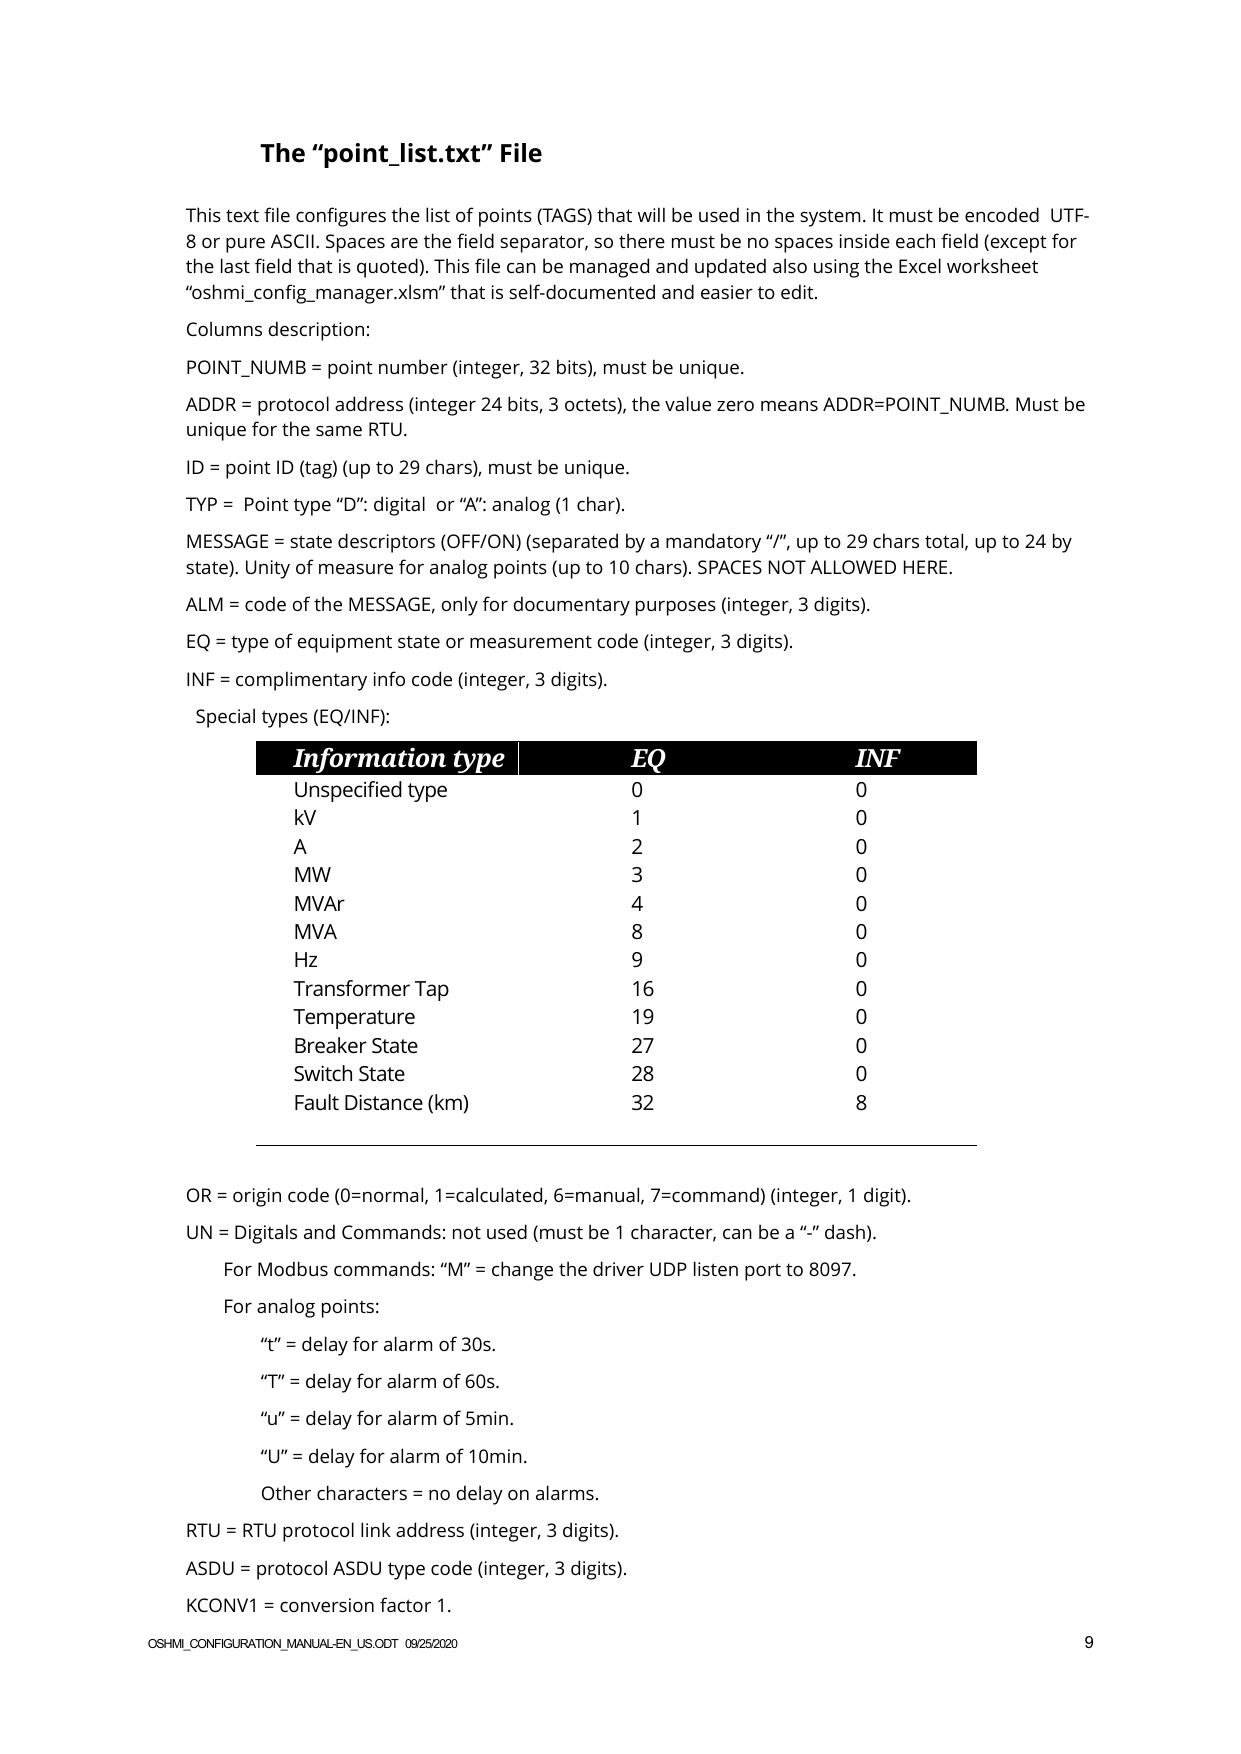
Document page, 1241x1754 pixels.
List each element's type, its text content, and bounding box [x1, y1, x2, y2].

table_cell 0 [743, 917, 977, 946]
table_cell Temperature [256, 1003, 518, 1031]
table_cell 0 [743, 1059, 977, 1088]
text Other characters = no delay on alarms. [186, 1480, 1093, 1506]
table_cell 8 [519, 917, 743, 946]
subtitle The “point_list.txt” File [260, 136, 1093, 170]
text ADDR = protocol address (integer 24 bits, 3 octets), the value zero means ADDR=POINT_NUMB. Must be unique for the same RTU. [186, 391, 1093, 442]
table_cell Transformer Tap [256, 974, 518, 1002]
text MESSAGE = state descriptors (OFF/ON) (separated by a mandatory “/”, up to 29 chars total, up to 24 by state). Unity of measure for analog points (up to 10 chars). SPACES NOT ALLOWED HERE. [186, 529, 1093, 580]
text Columns description: [186, 317, 1093, 342]
text For analog points: [186, 1294, 1093, 1319]
table_cell kV [256, 803, 518, 832]
table_cell 0 [743, 803, 977, 832]
text OR = origin code (0=normal, 1=calculated, 6=manual, 7=command) (integer, 1 digit). [186, 1182, 1093, 1207]
table_cell 0 [743, 860, 977, 889]
table_cell 27 [519, 1031, 743, 1059]
text RTU = RTU protocol link address (integer, 3 digits). [186, 1518, 1093, 1543]
text “U” = delay for alarm of 10min. [186, 1443, 1093, 1468]
text ASDU = protocol ASDU type code (integer, 3 digits). [186, 1555, 1093, 1580]
table_cell 0 [743, 1031, 977, 1059]
text Special types (EQ/INF): [186, 703, 1093, 729]
table_cell Fault Distance (km) [256, 1088, 518, 1116]
table_cell 0 [743, 832, 977, 860]
table_cell 8 [743, 1088, 977, 1116]
table_cell Unspecified type [256, 775, 518, 803]
table_cell 1 [519, 803, 743, 832]
table_cell Breaker State [256, 1031, 518, 1059]
table_cell 0 [743, 974, 977, 1002]
table_cell 0 [743, 946, 977, 974]
table_header EQ [519, 742, 743, 775]
text KCONV1 = conversion factor 1. [186, 1592, 1093, 1618]
text EQ = type of equipment state or measurement code (integer, 3 digits). [186, 629, 1093, 654]
text POINT_NUMB = point number (integer, 32 bits), must be unique. [186, 354, 1093, 379]
table_cell A [256, 832, 518, 860]
table_cell 16 [519, 974, 743, 1002]
table_cell 0 [743, 1003, 977, 1031]
table_cell 2 [519, 832, 743, 860]
table_cell 4 [519, 889, 743, 917]
text For Modbus commands: “M” = change the driver UDP listen port to 8097. [186, 1257, 1093, 1282]
text “t” = delay for alarm of 30s. [186, 1331, 1093, 1357]
table_header Information type [256, 742, 518, 775]
text INF = complimentary info code (integer, 3 digits). [186, 666, 1093, 692]
table_cell 3 [519, 860, 743, 889]
text ID = point ID (tag) (up to 29 chars), must be unique. [186, 454, 1093, 480]
table_cell [256, 1116, 518, 1144]
table_cell MVA [256, 917, 518, 946]
text “T” = delay for alarm of 60s. [186, 1368, 1093, 1394]
text TYP = Point type “D”: digital or “A”: analog (1 char). [186, 491, 1093, 517]
table_cell 0 [743, 775, 977, 803]
table_cell 9 [519, 946, 743, 974]
table_cell 0 [519, 775, 743, 803]
text ALM = code of the MESSAGE, only for documentary purposes (integer, 3 digits). [186, 592, 1093, 617]
table_cell [743, 1116, 977, 1144]
table_cell MW [256, 860, 518, 889]
table_cell Hz [256, 946, 518, 974]
table_cell 28 [519, 1059, 743, 1088]
table_cell 0 [743, 889, 977, 917]
text This text file configures the list of points (TAGS) that will be used in the system. It must be encoded UTF-8 or pure ASCII. Spaces are the field separator, so there must be no spaces inside each field (except for the last field that is quoted). This file can be managed and updated also using the Excel worksheet “oshmi_config_manager.xlsm” that is self-documented and easier to edit. [186, 203, 1093, 305]
text “u” = delay for alarm of 5min. [186, 1406, 1093, 1431]
table_cell 19 [519, 1003, 743, 1031]
table_header INF [743, 742, 977, 775]
table_cell 32 [519, 1088, 743, 1116]
table_cell MVAr [256, 889, 518, 917]
table_cell [519, 1116, 743, 1144]
text UN = Digitals and Commands: not used (must be 1 character, can be a “-” dash). [186, 1219, 1093, 1245]
table_cell Switch State [256, 1059, 518, 1088]
